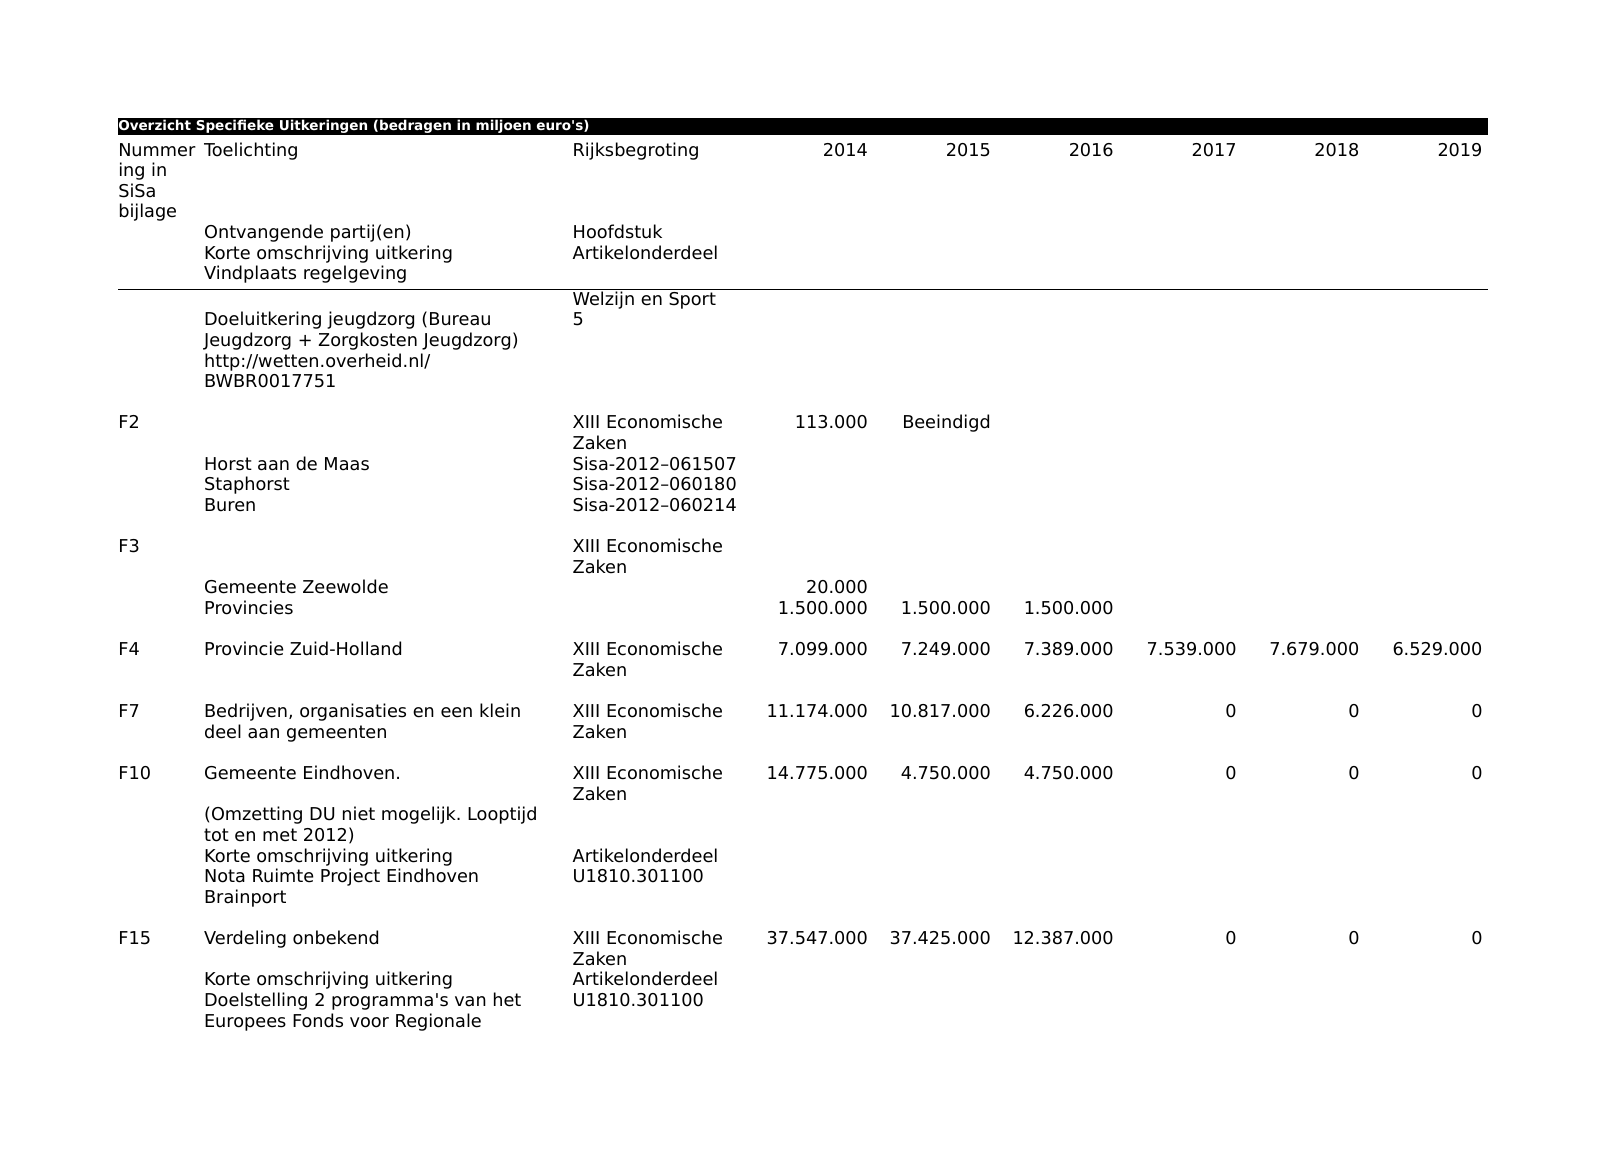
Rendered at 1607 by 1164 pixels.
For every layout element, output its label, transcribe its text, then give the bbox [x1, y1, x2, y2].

table_cell [751, 969, 874, 990]
table_cell [118, 290, 198, 309]
table_cell 37.425.000 [874, 928, 997, 969]
table_cell F3 [118, 536, 198, 577]
table_cell 37.547.000 [751, 928, 874, 969]
table_cell [874, 290, 997, 309]
table_cell [198, 536, 567, 577]
table_cell [1365, 908, 1488, 928]
table_cell [874, 495, 997, 516]
table_cell [1365, 681, 1488, 701]
table_cell [874, 351, 997, 392]
table_cell [1119, 392, 1242, 412]
table_cell Korte omschrijving uitkering [198, 846, 567, 866]
table_cell Doelstelling 2 programma's van het Europees Fonds voor Regionale [198, 990, 567, 1031]
table_cell [1119, 454, 1242, 474]
table_cell Artikelonderdeel [567, 243, 751, 263]
table_cell Nota Ruimte Project Eindhoven Brainport [198, 866, 567, 907]
table_cell [1365, 578, 1488, 598]
table_cell [1242, 351, 1365, 392]
table_cell [1365, 263, 1488, 289]
table_cell Buren [198, 495, 567, 516]
table_cell [751, 474, 874, 495]
table_cell [118, 516, 198, 536]
table_cell [751, 222, 874, 243]
table_cell Rijksbegroting [567, 135, 751, 222]
table_cell [751, 243, 874, 263]
table_cell [874, 578, 997, 598]
table_cell [1242, 495, 1365, 516]
table_cell [1119, 495, 1242, 516]
table_cell Ontvangende partij(en) [198, 222, 567, 243]
table_cell [198, 392, 567, 412]
table_cell [198, 743, 567, 763]
table_cell F10 [118, 763, 198, 804]
table_cell 0 [1119, 928, 1242, 969]
table_cell 2019 [1365, 135, 1488, 222]
table_cell 0 [1365, 928, 1488, 969]
table_cell 2018 [1242, 135, 1365, 222]
table_cell 11.174.000 [751, 701, 874, 742]
table_cell [1119, 598, 1242, 619]
table_cell [1242, 309, 1365, 351]
table_cell [118, 263, 198, 289]
table_cell [118, 804, 198, 846]
table_cell [1365, 290, 1488, 309]
table_cell [1119, 413, 1242, 454]
table_cell [1119, 804, 1242, 846]
table_cell [751, 846, 874, 866]
table_cell XIII Economische Zaken [567, 928, 751, 969]
table_cell [1242, 263, 1365, 289]
table_cell [1242, 454, 1365, 474]
table_cell 4.750.000 [997, 763, 1119, 804]
table_cell [1119, 681, 1242, 701]
table_cell [751, 290, 874, 309]
table_cell [874, 619, 997, 639]
table_cell [567, 598, 751, 619]
table_cell [874, 309, 997, 351]
table_cell 0 [1365, 701, 1488, 742]
table_cell Korte omschrijving uitkering [198, 969, 567, 990]
table_cell [1242, 392, 1365, 412]
table_cell [997, 804, 1119, 846]
table_cell [874, 222, 997, 243]
table_cell [997, 454, 1119, 474]
table_cell F15 [118, 928, 198, 969]
table_cell [1119, 908, 1242, 928]
table_cell [1242, 866, 1365, 907]
table_cell [118, 743, 198, 763]
table_cell [997, 969, 1119, 990]
table_cell 0 [1242, 701, 1365, 742]
table_cell [1242, 804, 1365, 846]
table_cell F7 [118, 701, 198, 742]
table_cell 7.679.000 [1242, 639, 1365, 681]
table_cell [997, 413, 1119, 454]
table_cell [567, 392, 751, 412]
table_cell [1119, 536, 1242, 577]
table_cell 0 [1119, 701, 1242, 742]
table_cell [118, 309, 198, 351]
table_cell [1365, 351, 1488, 392]
table_cell [874, 990, 997, 1031]
table_cell XIII Economische Zaken [567, 639, 751, 681]
table_cell Welzijn en Sport [567, 290, 751, 309]
table_cell [751, 681, 874, 701]
table_cell [997, 290, 1119, 309]
table_cell [1365, 309, 1488, 351]
table_cell [567, 263, 751, 289]
table_cell [1119, 351, 1242, 392]
table_cell [874, 454, 997, 474]
table_cell [874, 243, 997, 263]
table_cell [567, 681, 751, 701]
table_cell [1242, 681, 1365, 701]
table_cell [118, 990, 198, 1031]
table_cell [1365, 243, 1488, 263]
table_cell 2017 [1119, 135, 1242, 222]
table_cell [997, 222, 1119, 243]
table_cell [997, 681, 1119, 701]
table_cell [1242, 536, 1365, 577]
table_cell [1119, 309, 1242, 351]
table_cell [1119, 990, 1242, 1031]
table_cell Provincie Zuid-Holland [198, 639, 567, 681]
table_cell [997, 866, 1119, 907]
table_cell 20.000 [751, 578, 874, 598]
table_cell Vindplaats regelgeving [198, 263, 567, 289]
table_cell [118, 495, 198, 516]
table_cell [198, 413, 567, 454]
table_cell [118, 243, 198, 263]
table_cell [1365, 413, 1488, 454]
table_cell [1119, 243, 1242, 263]
table_cell [1365, 846, 1488, 866]
table_cell [1242, 413, 1365, 454]
table_cell [1119, 578, 1242, 598]
table_cell Korte omschrijving uitkering [198, 243, 567, 263]
table_cell [1119, 263, 1242, 289]
table_cell XIII Economische Zaken [567, 536, 751, 577]
table_cell 0 [1242, 928, 1365, 969]
table_cell [997, 392, 1119, 412]
table_cell [1365, 866, 1488, 907]
table_cell [1365, 969, 1488, 990]
table_cell Sisa-2012–061507 [567, 454, 751, 474]
table_cell Gemeente Zeewolde [198, 578, 567, 598]
table_cell [1242, 474, 1365, 495]
table_cell [997, 474, 1119, 495]
table_cell [118, 392, 198, 412]
table_cell [1242, 846, 1365, 866]
table_cell [567, 908, 751, 928]
table_cell 7.539.000 [1119, 639, 1242, 681]
table_cell [567, 578, 751, 598]
table_cell [198, 681, 567, 701]
table_cell http://wetten.overheid.nl/BWBR0017751 [198, 351, 567, 392]
table_cell [997, 908, 1119, 928]
table_cell [1242, 578, 1365, 598]
table_cell Sisa-2012–060180 [567, 474, 751, 495]
table_cell [198, 908, 567, 928]
table_cell [751, 495, 874, 516]
table_cell U1810.301100 [567, 990, 751, 1031]
table_cell [1119, 866, 1242, 907]
table_cell [1119, 846, 1242, 866]
table_cell 0 [1119, 763, 1242, 804]
table_cell [118, 969, 198, 990]
table_cell [118, 222, 198, 243]
table_cell 4.750.000 [874, 763, 997, 804]
table_cell 10.817.000 [874, 701, 997, 742]
table_cell [751, 619, 874, 639]
table_cell [997, 846, 1119, 866]
table_cell [118, 619, 198, 639]
table_cell [997, 243, 1119, 263]
table_cell Artikelonderdeel [567, 846, 751, 866]
table_cell [118, 351, 198, 392]
table_cell [874, 392, 997, 412]
table_cell [1119, 290, 1242, 309]
table_cell [997, 516, 1119, 536]
table_cell [1119, 474, 1242, 495]
table_header Overzicht Specifieke Uitkeringen (bedragen in miljoen euro's) [118, 118, 1488, 134]
table_cell [1365, 516, 1488, 536]
table_cell XIII Economische Zaken [567, 763, 751, 804]
table_cell [118, 474, 198, 495]
table_cell [1365, 392, 1488, 412]
table_cell [874, 516, 997, 536]
table_cell [874, 866, 997, 907]
table_cell 2016 [997, 135, 1119, 222]
table_cell [997, 578, 1119, 598]
table_cell Bedrijven, organisaties en een klein deel aan gemeenten [198, 701, 567, 742]
table_cell [118, 866, 198, 907]
table_cell [874, 908, 997, 928]
table_cell 0 [1242, 763, 1365, 804]
table_cell [198, 619, 567, 639]
table_cell 1.500.000 [874, 598, 997, 619]
table_cell [1242, 743, 1365, 763]
table_cell XIII Economische Zaken [567, 701, 751, 742]
table_cell [751, 743, 874, 763]
table_cell 5 [567, 309, 751, 351]
table_cell [874, 263, 997, 289]
table_cell [118, 846, 198, 866]
table_cell Gemeente Eindhoven. [198, 763, 567, 804]
table_cell [1242, 990, 1365, 1031]
table_cell [118, 908, 198, 928]
table_cell [751, 309, 874, 351]
table_cell [1242, 598, 1365, 619]
table_cell [874, 681, 997, 701]
table_cell [1119, 516, 1242, 536]
table_cell [1242, 969, 1365, 990]
table_cell [751, 516, 874, 536]
table_cell [997, 619, 1119, 639]
table_cell Toelichting [198, 135, 567, 222]
table_cell [874, 804, 997, 846]
table_cell 6.529.000 [1365, 639, 1488, 681]
table_cell 1.500.000 [751, 598, 874, 619]
table_cell [751, 454, 874, 474]
table_cell [1365, 743, 1488, 763]
table_cell [1365, 454, 1488, 474]
table_cell 1.500.000 [997, 598, 1119, 619]
table_cell [1242, 290, 1365, 309]
table_cell [751, 263, 874, 289]
table_cell [1119, 619, 1242, 639]
table_cell (Omzetting DU niet mogelijk. Looptijd tot en met 2012) [198, 804, 567, 846]
table_cell [997, 495, 1119, 516]
table_cell F4 [118, 639, 198, 681]
table_cell [1242, 243, 1365, 263]
table_cell [1365, 536, 1488, 577]
table_cell [567, 351, 751, 392]
table_cell [1365, 598, 1488, 619]
table_cell [751, 908, 874, 928]
table_cell [751, 990, 874, 1031]
table_cell [997, 536, 1119, 577]
table_cell [1119, 969, 1242, 990]
table_cell 14.775.000 [751, 763, 874, 804]
table_cell 7.389.000 [997, 639, 1119, 681]
table_cell [997, 263, 1119, 289]
table_cell 6.226.000 [997, 701, 1119, 742]
table_cell [198, 516, 567, 536]
table_cell [1365, 619, 1488, 639]
table_cell [751, 536, 874, 577]
table_cell [1365, 474, 1488, 495]
table_cell [874, 474, 997, 495]
table_cell Doeluitkering jeugdzorg (Bureau Jeugdzorg + Zorgkosten Jeugdzorg) [198, 309, 567, 351]
table_cell [874, 846, 997, 866]
table_cell [874, 536, 997, 577]
table_cell Horst aan de Maas [198, 454, 567, 474]
table_cell 2014 [751, 135, 874, 222]
table_cell [1365, 222, 1488, 243]
table_cell XIII Economische Zaken [567, 413, 751, 454]
table_cell [874, 743, 997, 763]
table_cell [1242, 516, 1365, 536]
table_cell [997, 743, 1119, 763]
table_cell 7.249.000 [874, 639, 997, 681]
table_cell Sisa-2012–060214 [567, 495, 751, 516]
table_cell Verdeling onbekend [198, 928, 567, 969]
table_cell [118, 681, 198, 701]
table_cell [567, 804, 751, 846]
table_cell [118, 598, 198, 619]
table_cell [997, 309, 1119, 351]
table_cell [997, 990, 1119, 1031]
table_cell 12.387.000 [997, 928, 1119, 969]
table_cell [997, 351, 1119, 392]
table_cell [751, 351, 874, 392]
table_cell [1119, 222, 1242, 243]
table_cell 7.099.000 [751, 639, 874, 681]
table_cell Hoofdstuk [567, 222, 751, 243]
table_cell 2015 [874, 135, 997, 222]
table_cell [1242, 619, 1365, 639]
table_cell [1242, 908, 1365, 928]
table_cell [118, 454, 198, 474]
table_cell [567, 619, 751, 639]
table_cell [567, 743, 751, 763]
table_cell [1365, 804, 1488, 846]
table_cell Artikelonderdeel [567, 969, 751, 990]
table_cell [198, 290, 567, 309]
table_cell [874, 969, 997, 990]
table_cell [751, 804, 874, 846]
table_cell Staphorst [198, 474, 567, 495]
table_cell Nummering in SiSa bijlage [118, 135, 198, 222]
table_cell F2 [118, 413, 198, 454]
table_cell U1810.301100 [567, 866, 751, 907]
table_cell [1119, 743, 1242, 763]
table_cell [1365, 495, 1488, 516]
table_cell 113.000 [751, 413, 874, 454]
table_cell [1365, 990, 1488, 1031]
table_cell Provincies [198, 598, 567, 619]
table_cell 0 [1365, 763, 1488, 804]
table_cell [751, 392, 874, 412]
table_cell [1242, 222, 1365, 243]
table_cell Beeindigd [874, 413, 997, 454]
table_cell [751, 866, 874, 907]
table_cell [567, 516, 751, 536]
table_cell [118, 578, 198, 598]
